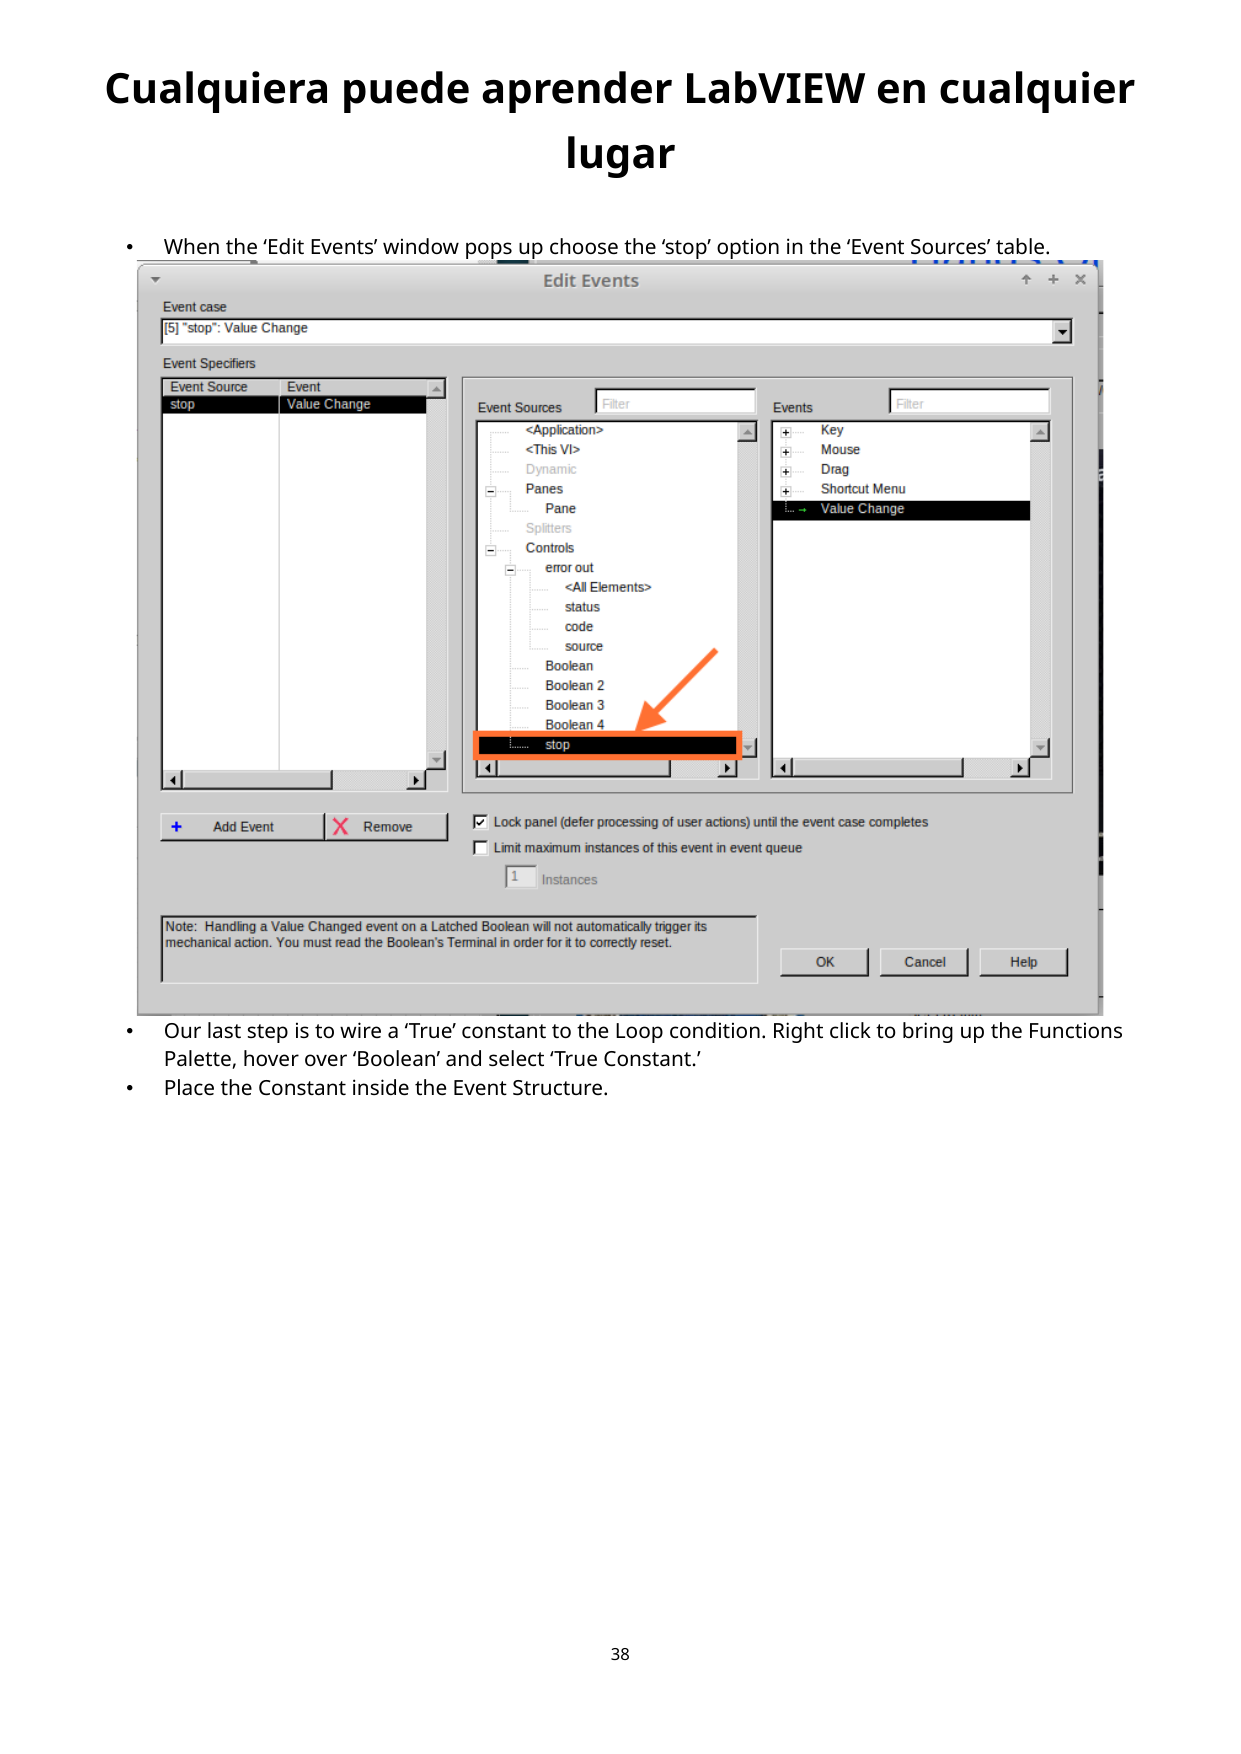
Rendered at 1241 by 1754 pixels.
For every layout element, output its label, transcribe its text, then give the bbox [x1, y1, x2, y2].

list Our last step is to wire a ‘True’ constant to the Loop condition. Right click to bring up the Functions Palette, hover over ‘Boolean’ and select ‘True Constant.’ [126, 1016, 1152, 1073]
picture [136, 260, 1104, 1016]
list When the ‘Edit Events’ window pops up choose the ‘stop’ option in the ‘Event Sources’ table. [126, 232, 1152, 261]
list Place the Constant inside the Event Structure. [126, 1073, 1152, 1101]
